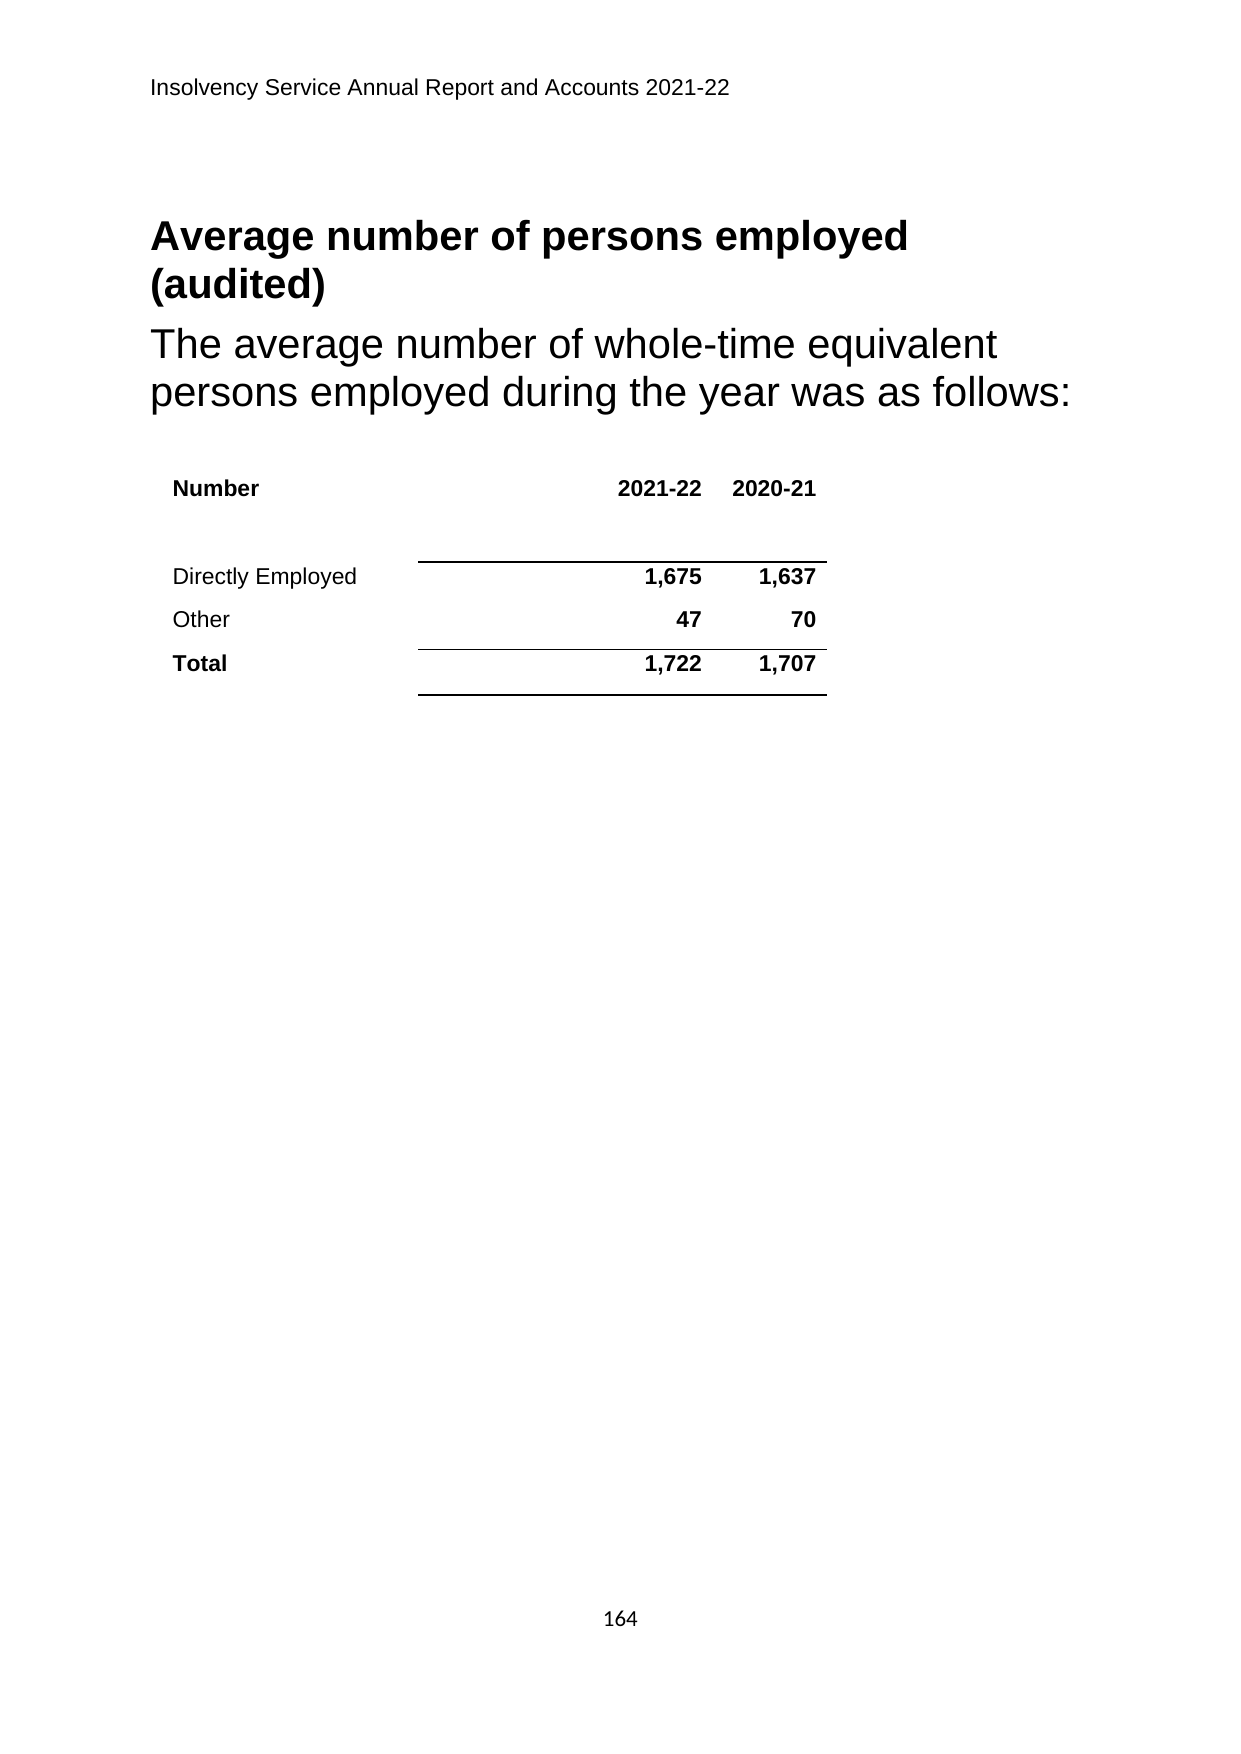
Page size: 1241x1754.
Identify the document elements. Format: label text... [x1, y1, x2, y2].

table_cell [285, 606, 372, 649]
table_cell [372, 518, 395, 561]
table_header 2020-21 [713, 475, 827, 518]
table_cell [418, 518, 713, 561]
table_cell [372, 649, 395, 693]
table_cell [395, 606, 418, 649]
table_cell 1,707 [713, 650, 827, 693]
table_cell [713, 518, 827, 561]
table_cell [372, 606, 395, 649]
table_cell 1,637 [713, 563, 827, 606]
table_cell [372, 561, 395, 606]
table_cell Total [161, 649, 285, 693]
table_cell [395, 649, 418, 693]
table_cell [161, 518, 285, 561]
table_cell [285, 649, 372, 693]
table_cell 1,722 [418, 650, 713, 693]
table_header Number [161, 475, 285, 518]
table_cell [285, 518, 372, 561]
text The average number of whole-time equivalent persons employed during the year was as follows: [150, 320, 1090, 416]
table_cell 47 [418, 606, 713, 649]
table_cell Directly Employed [161, 561, 372, 606]
subtitle Average number of persons employed (audited) [150, 211, 1090, 307]
table_header 2021-22 [372, 475, 713, 518]
table_cell [395, 518, 418, 561]
table_cell 70 [713, 606, 827, 649]
table_header [285, 475, 372, 518]
table_cell Other [161, 606, 285, 649]
table_cell [395, 561, 418, 606]
table_cell 1,675 [418, 563, 713, 606]
